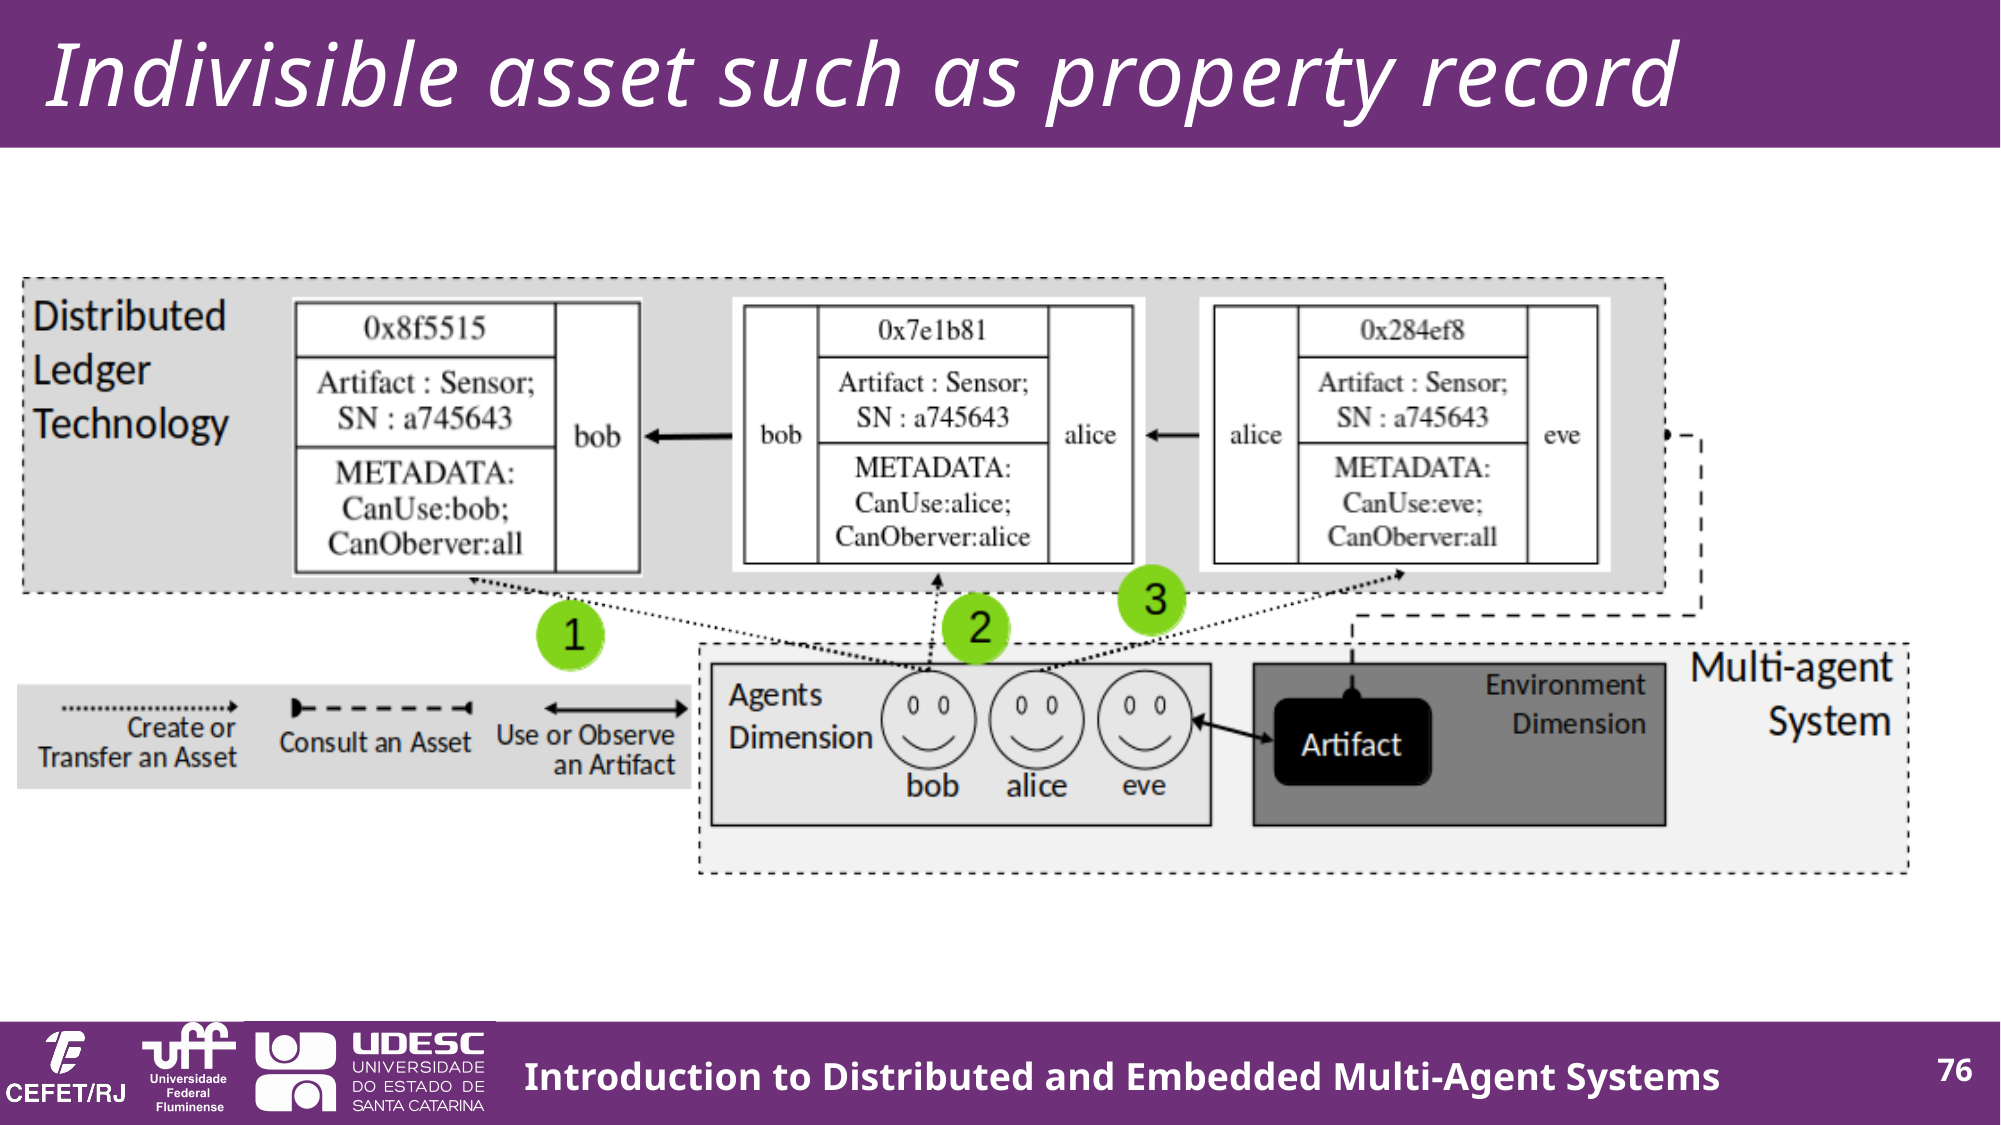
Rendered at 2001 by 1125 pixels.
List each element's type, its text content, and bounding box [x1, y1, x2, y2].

picture [141, 1021, 237, 1117]
picture [6, 1009, 125, 1125]
picture [17, 277, 1944, 878]
picture [244, 1021, 496, 1123]
title Indivisible asset such as property record [32, 23, 2000, 237]
